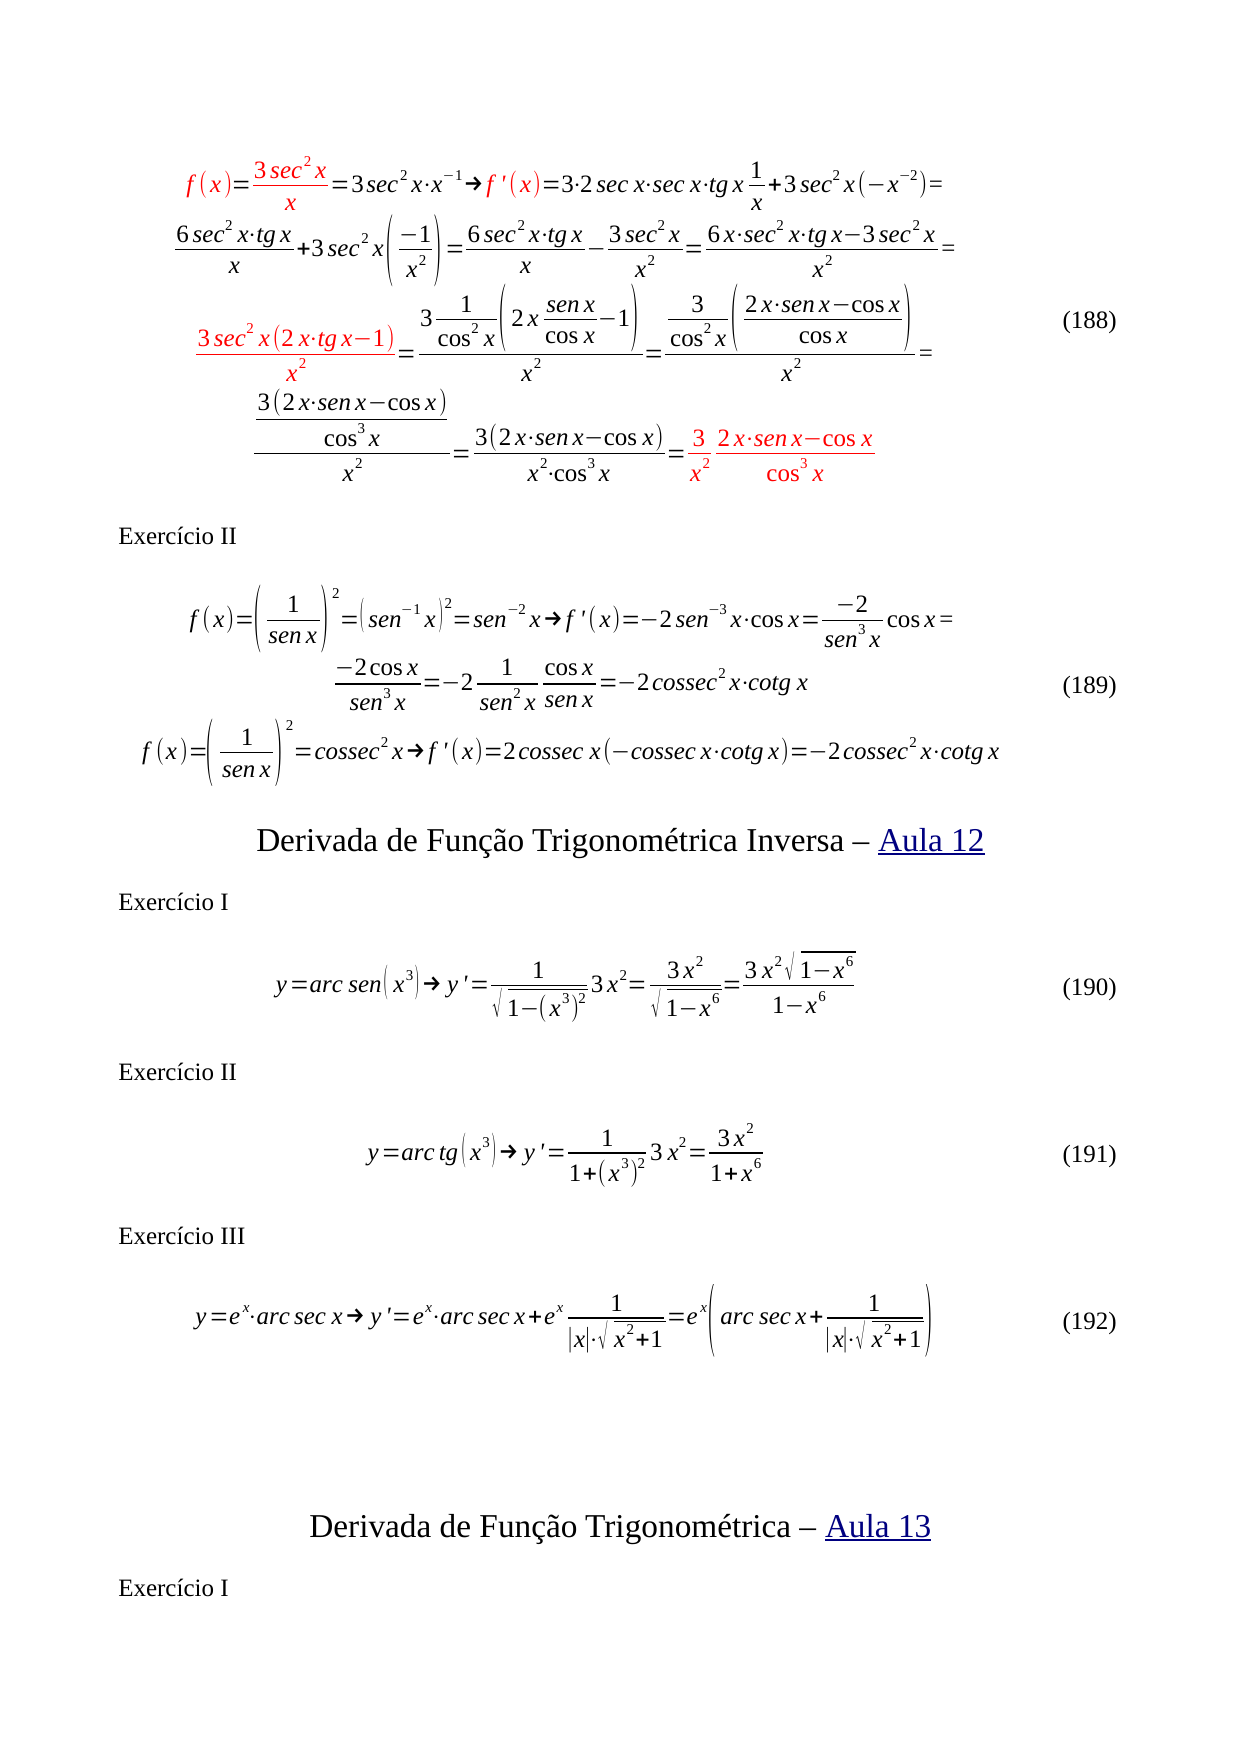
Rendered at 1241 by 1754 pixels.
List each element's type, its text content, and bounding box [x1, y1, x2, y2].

table_header (192) [1010, 1279, 1122, 1362]
text Derivada de Função Trigonométrica – Aula 13 [118, 1506, 1122, 1544]
text Exercício III [118, 1221, 1122, 1250]
table_header [118, 944, 1010, 1028]
table_header (190) [1010, 944, 1122, 1028]
table_header [118, 147, 1010, 492]
text Exercício II [118, 521, 1122, 550]
text Exercício I [118, 1573, 1122, 1602]
table_header [118, 579, 1010, 791]
table_header (188) [1010, 147, 1122, 492]
table_header (189) [1010, 579, 1122, 791]
table_header [118, 1114, 1010, 1193]
text Exercício II [118, 1057, 1122, 1085]
text Exercício I [118, 887, 1122, 916]
text Derivada de Função Trigonométrica Inversa – Aula 12 [118, 820, 1122, 858]
table_header [118, 1279, 1010, 1362]
table_header (191) [1010, 1114, 1122, 1193]
